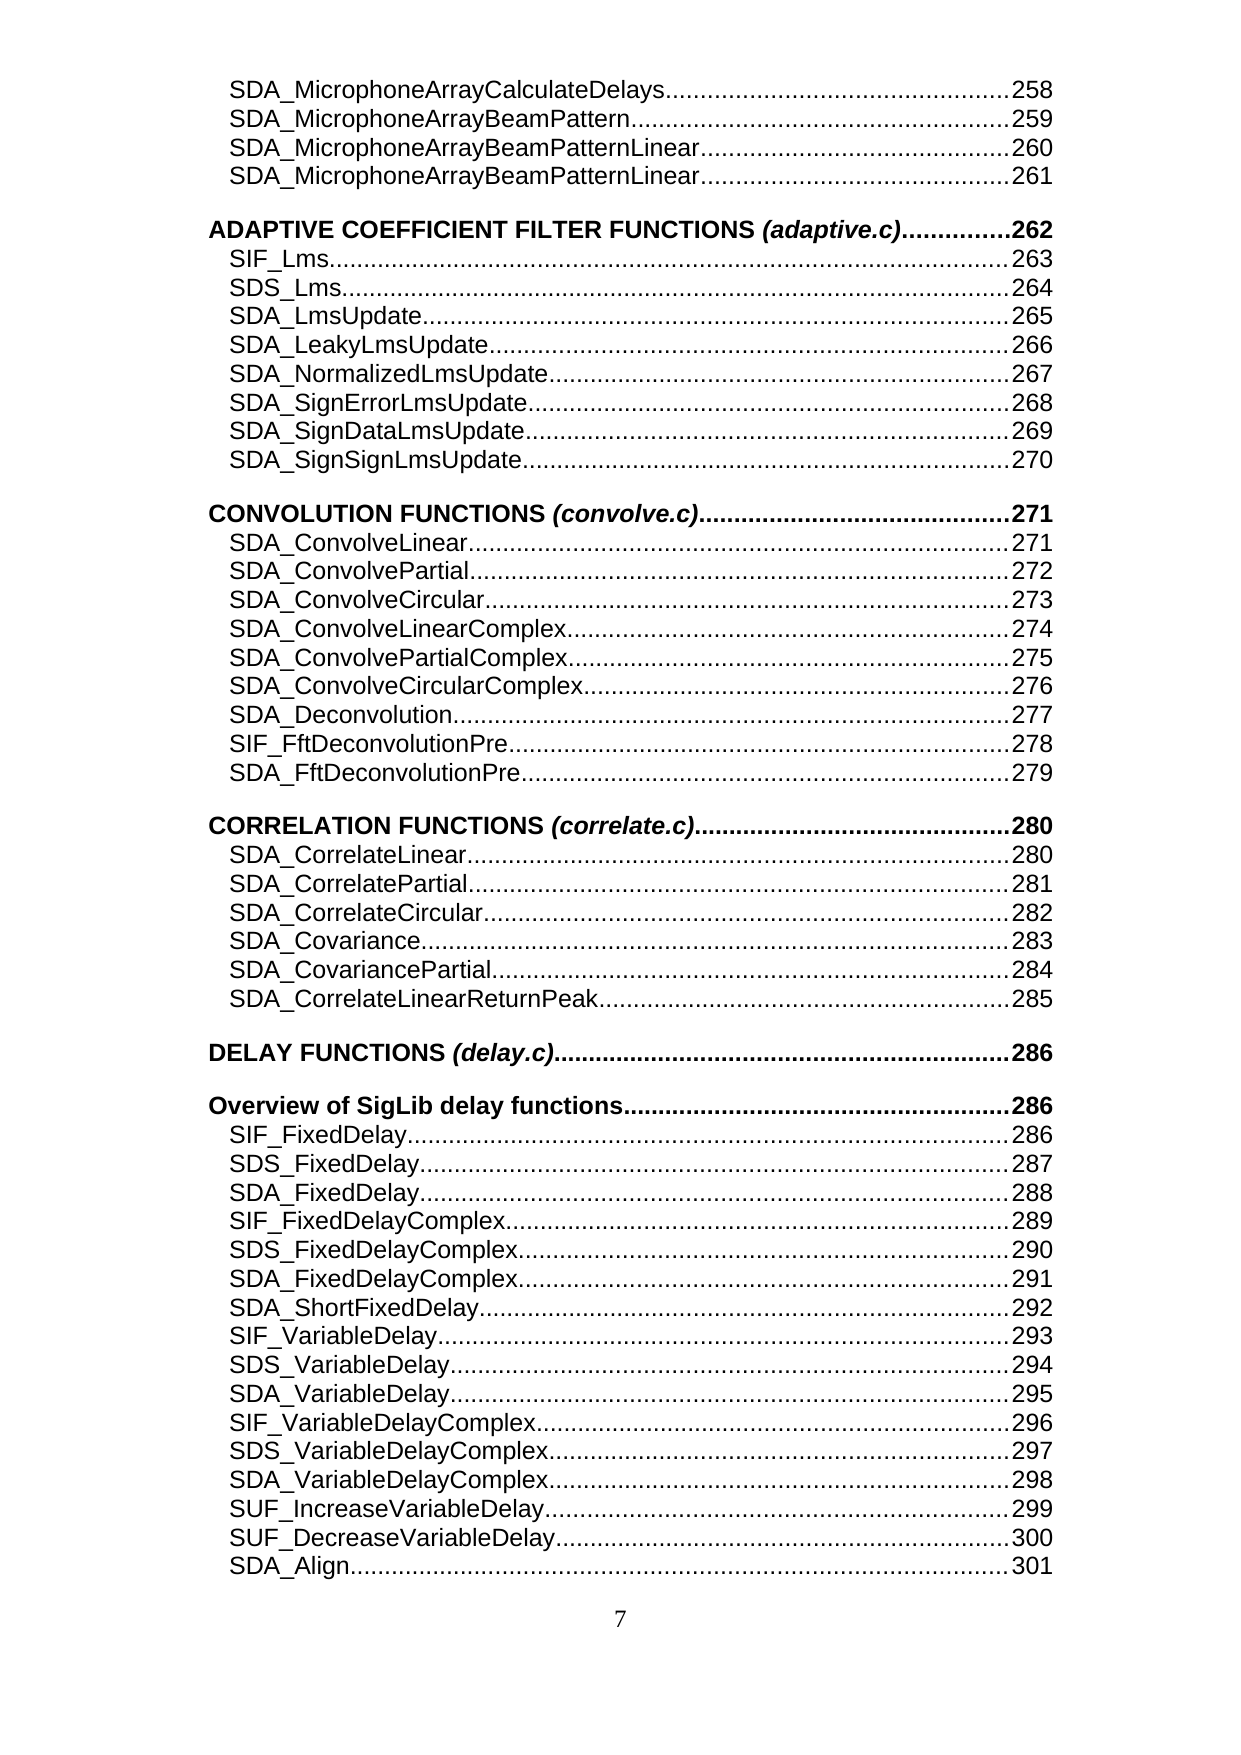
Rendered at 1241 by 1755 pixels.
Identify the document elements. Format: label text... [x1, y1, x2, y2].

text SDA_ShortFixedDelay 292 [229, 1292, 1053, 1321]
text SDA_FixedDelayComplex 291 [229, 1264, 1053, 1292]
text SIF_FftDeconvolutionPre 278 [229, 729, 1053, 757]
text SDA_SignDataLmsUpdate 269 [229, 416, 1053, 445]
text SDA_MicrophoneArrayBeamPatternLinear 261 [229, 161, 1053, 190]
text SDA_SignSignLmsUpdate 270 [229, 445, 1053, 474]
text Overview of SigLib delay functions 286 [208, 1091, 1053, 1120]
text SDA_MicrophoneArrayBeamPatternLinear 260 [229, 132, 1053, 161]
text SDA_LeakyLmsUpdate 266 [229, 330, 1053, 359]
text SDA_Covariance 283 [229, 926, 1053, 955]
text SDA_ConvolveLinearComplex 274 [229, 614, 1053, 642]
text SDA_SignErrorLmsUpdate 268 [229, 387, 1053, 416]
text SIF_FixedDelay 286 [229, 1120, 1053, 1149]
text SDS_VariableDelayComplex 297 [229, 1436, 1053, 1465]
text SDA_ConvolveCircular 273 [229, 585, 1053, 614]
text SDA_ConvolvePartial 272 [229, 556, 1053, 585]
text SDS_VariableDelay 294 [229, 1350, 1053, 1379]
text SDA_CorrelateCircular 282 [229, 897, 1053, 926]
text SDA_CorrelateLinearReturnPeak 285 [229, 984, 1053, 1012]
text SDA_ConvolveCircularComplex 276 [229, 671, 1053, 700]
text CORRELATION FUNCTIONS (correlate.c) 280 [208, 811, 1053, 840]
text SDA_NormalizedLmsUpdate 267 [229, 359, 1053, 387]
text SDA_CorrelateLinear 280 [229, 840, 1053, 869]
text SDA_MicrophoneArrayBeamPattern 259 [229, 104, 1053, 132]
text SDS_FixedDelayComplex 290 [229, 1235, 1053, 1264]
text SIF_Lms 263 [229, 244, 1053, 272]
text SIF_VariableDelayComplex 296 [229, 1407, 1053, 1436]
text SDA_Align 301 [229, 1551, 1053, 1580]
text SUF_IncreaseVariableDelay 299 [229, 1494, 1053, 1522]
text SDA_ConvolveLinear 271 [229, 527, 1053, 556]
text SDA_ConvolvePartialComplex 275 [229, 642, 1053, 671]
text SDA_VariableDelay 295 [229, 1379, 1053, 1407]
text SDS_FixedDelay 287 [229, 1149, 1053, 1177]
text ADAPTIVE COEFFICIENT FILTER FUNCTIONS (adaptive.c) 262 [208, 215, 1053, 244]
text SDA_VariableDelayComplex 298 [229, 1465, 1053, 1494]
text SDA_FixedDelay 288 [229, 1177, 1053, 1206]
text DELAY FUNCTIONS (delay.c) 286 [208, 1037, 1053, 1066]
text SIF_FixedDelayComplex 289 [229, 1206, 1053, 1235]
text SIF_VariableDelay 293 [229, 1321, 1053, 1350]
text SUF_DecreaseVariableDelay 300 [229, 1522, 1053, 1551]
text SDA_CorrelatePartial 281 [229, 869, 1053, 897]
text SDA_MicrophoneArrayCalculateDelays 258 [229, 75, 1053, 104]
text SDA_CovariancePartial 284 [229, 955, 1053, 984]
text SDA_LmsUpdate 265 [229, 301, 1053, 330]
text CONVOLUTION FUNCTIONS (convolve.c) 271 [208, 499, 1053, 527]
text SDS_Lms 264 [229, 272, 1053, 301]
text SDA_Deconvolution 277 [229, 700, 1053, 729]
text SDA_FftDeconvolutionPre 279 [229, 757, 1053, 786]
